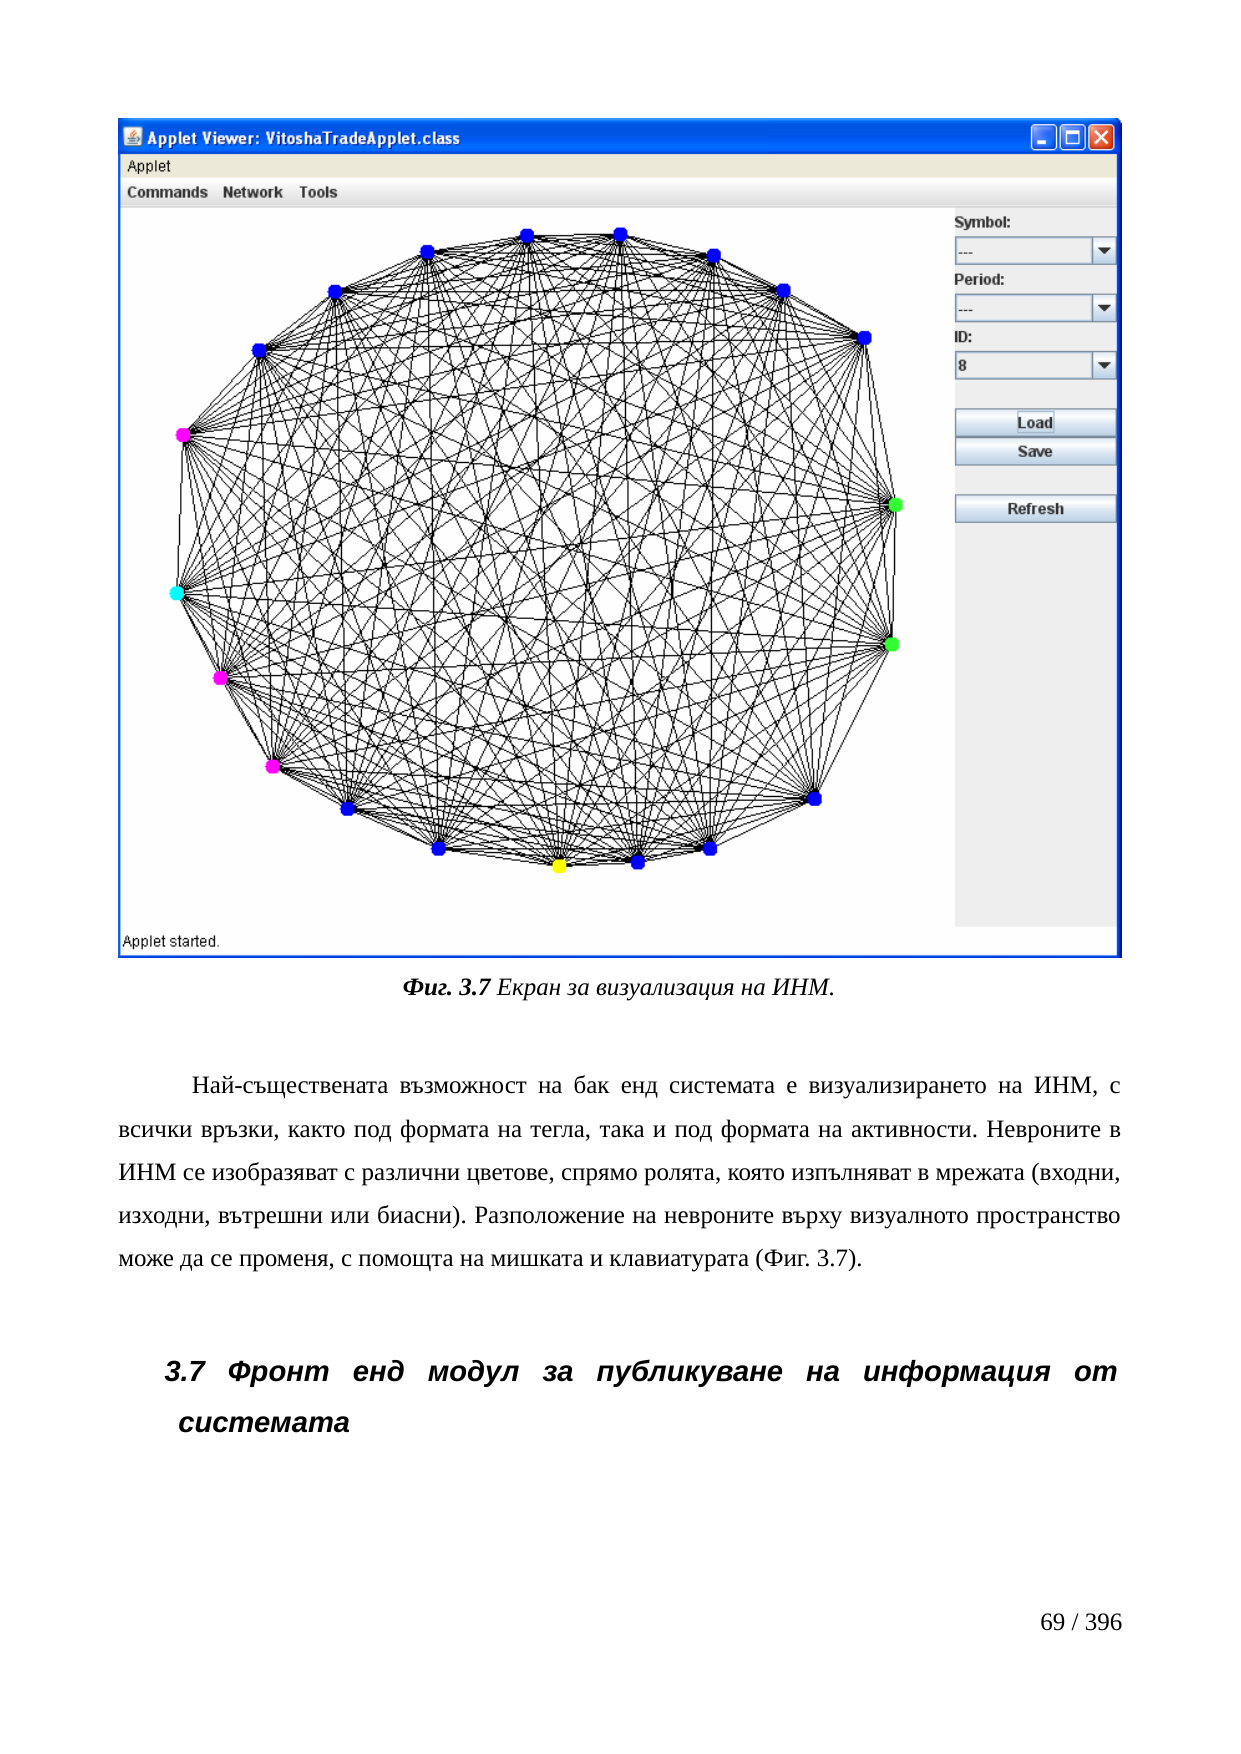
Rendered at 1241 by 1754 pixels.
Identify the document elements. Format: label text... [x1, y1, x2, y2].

subtitle 3.7 Фронт енд модул за публикуване на информация от системата [118, 1354, 1122, 1438]
text Най-съществената възможност на бак енд системата е визуализирането на ИНМ, с всички връзки, както под формата на тегла, така и под формата на активности. Невроните в ИНМ се изобразяват с различни цветове, спрямо ролята, която изпълняват в мрежата (входни, изходни, вътрешни или биасни). Разположение на невроните върху визуалното пространство може да се променя, с помощта на мишката и клавиатурата (Фиг. 3.7). [118, 1071, 1122, 1272]
picture [118, 118, 1122, 958]
text Фиг. 3.7 Екран за визуализация на ИНМ. [118, 958, 1122, 1001]
